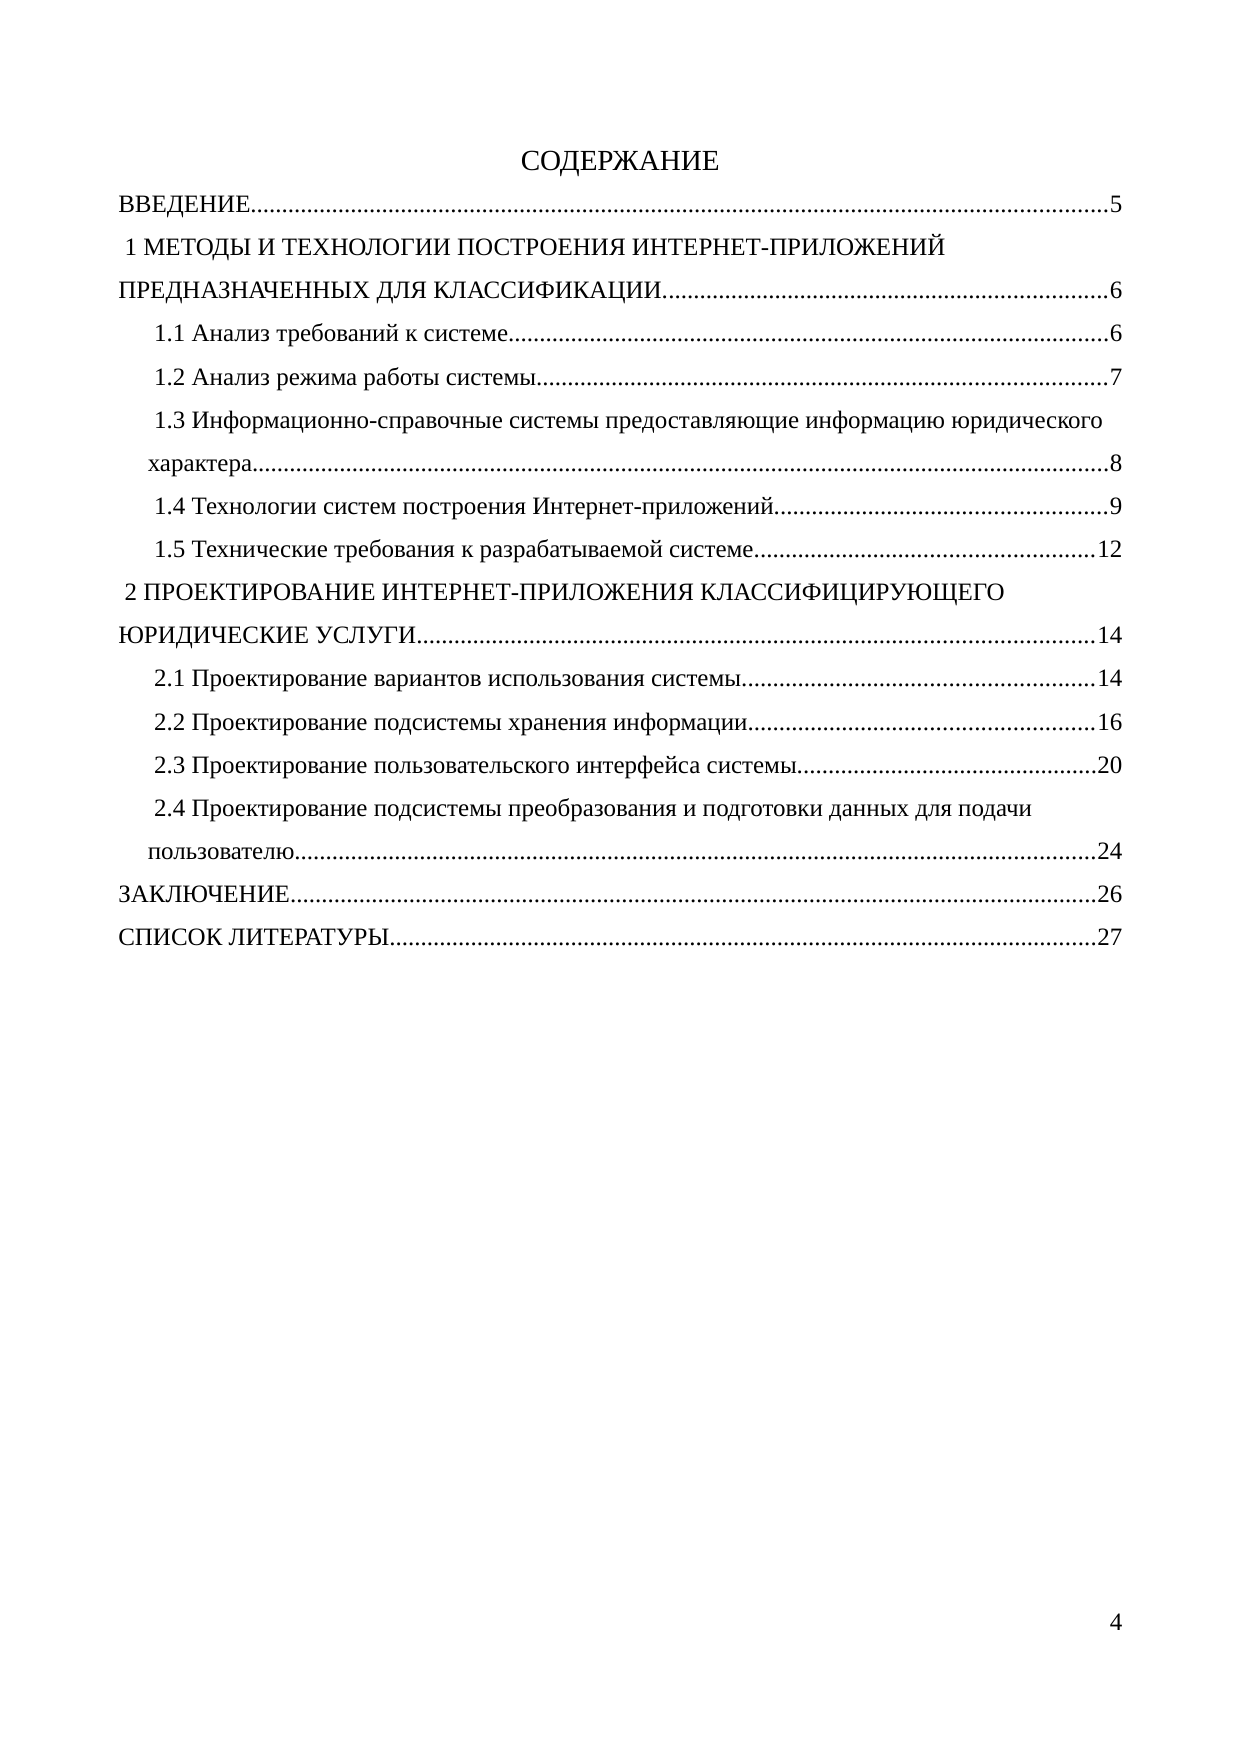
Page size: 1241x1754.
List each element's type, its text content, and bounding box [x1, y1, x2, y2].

text 2.2 Проектирование подсистемы хранения информации. 16 [148, 707, 1122, 735]
text ВВЕДЕНИЕ 5 [118, 189, 1122, 218]
text 1.1 Анализ требований к системе. 6 [148, 318, 1122, 347]
text 1.3 Информационно-справочные системы предоставляющие информацию юридического характера. 8 [148, 405, 1122, 477]
text 2.3 Проектирование пользовательского интерфейса системы. 20 [148, 750, 1122, 778]
text СПИСОК ЛИТЕРАТУРЫ 27 [118, 922, 1122, 951]
text 1.2 Анализ режима работы системы. 7 [148, 362, 1122, 390]
text ЗАКЛЮЧЕНИЕ 26 [118, 879, 1122, 908]
text 1.5 Технические требования к разрабатываемой системе. 12 [148, 534, 1122, 563]
subtitle СОДЕРЖАНИЕ [118, 143, 1122, 177]
text 1.4 Технологии систем построения Интернет-приложений. 9 [148, 491, 1122, 520]
text 2.1 Проектирование вариантов использования системы. 14 [148, 663, 1122, 692]
text 2.4 Проектирование подсистемы преобразования и подготовки данных для подачи пользователю. 24 [148, 793, 1122, 865]
text 1 МЕТОДЫ И ТЕХНОЛОГИИ ПОСТРОЕНИЯ ИНТЕРНЕТ-ПРИЛОЖЕНИЙ ПРЕДНАЗНАЧЕННЫХ ДЛЯ КЛАССИФИКАЦИИ. 6 [118, 232, 1122, 304]
text 2 ПРОЕКТИРОВАНИЕ ИНТЕРНЕТ-ПРИЛОЖЕНИЯ КЛАССИФИЦИРУЮЩЕГО ЮРИДИЧЕСКИЕ УСЛУГИ 14 [118, 577, 1122, 649]
